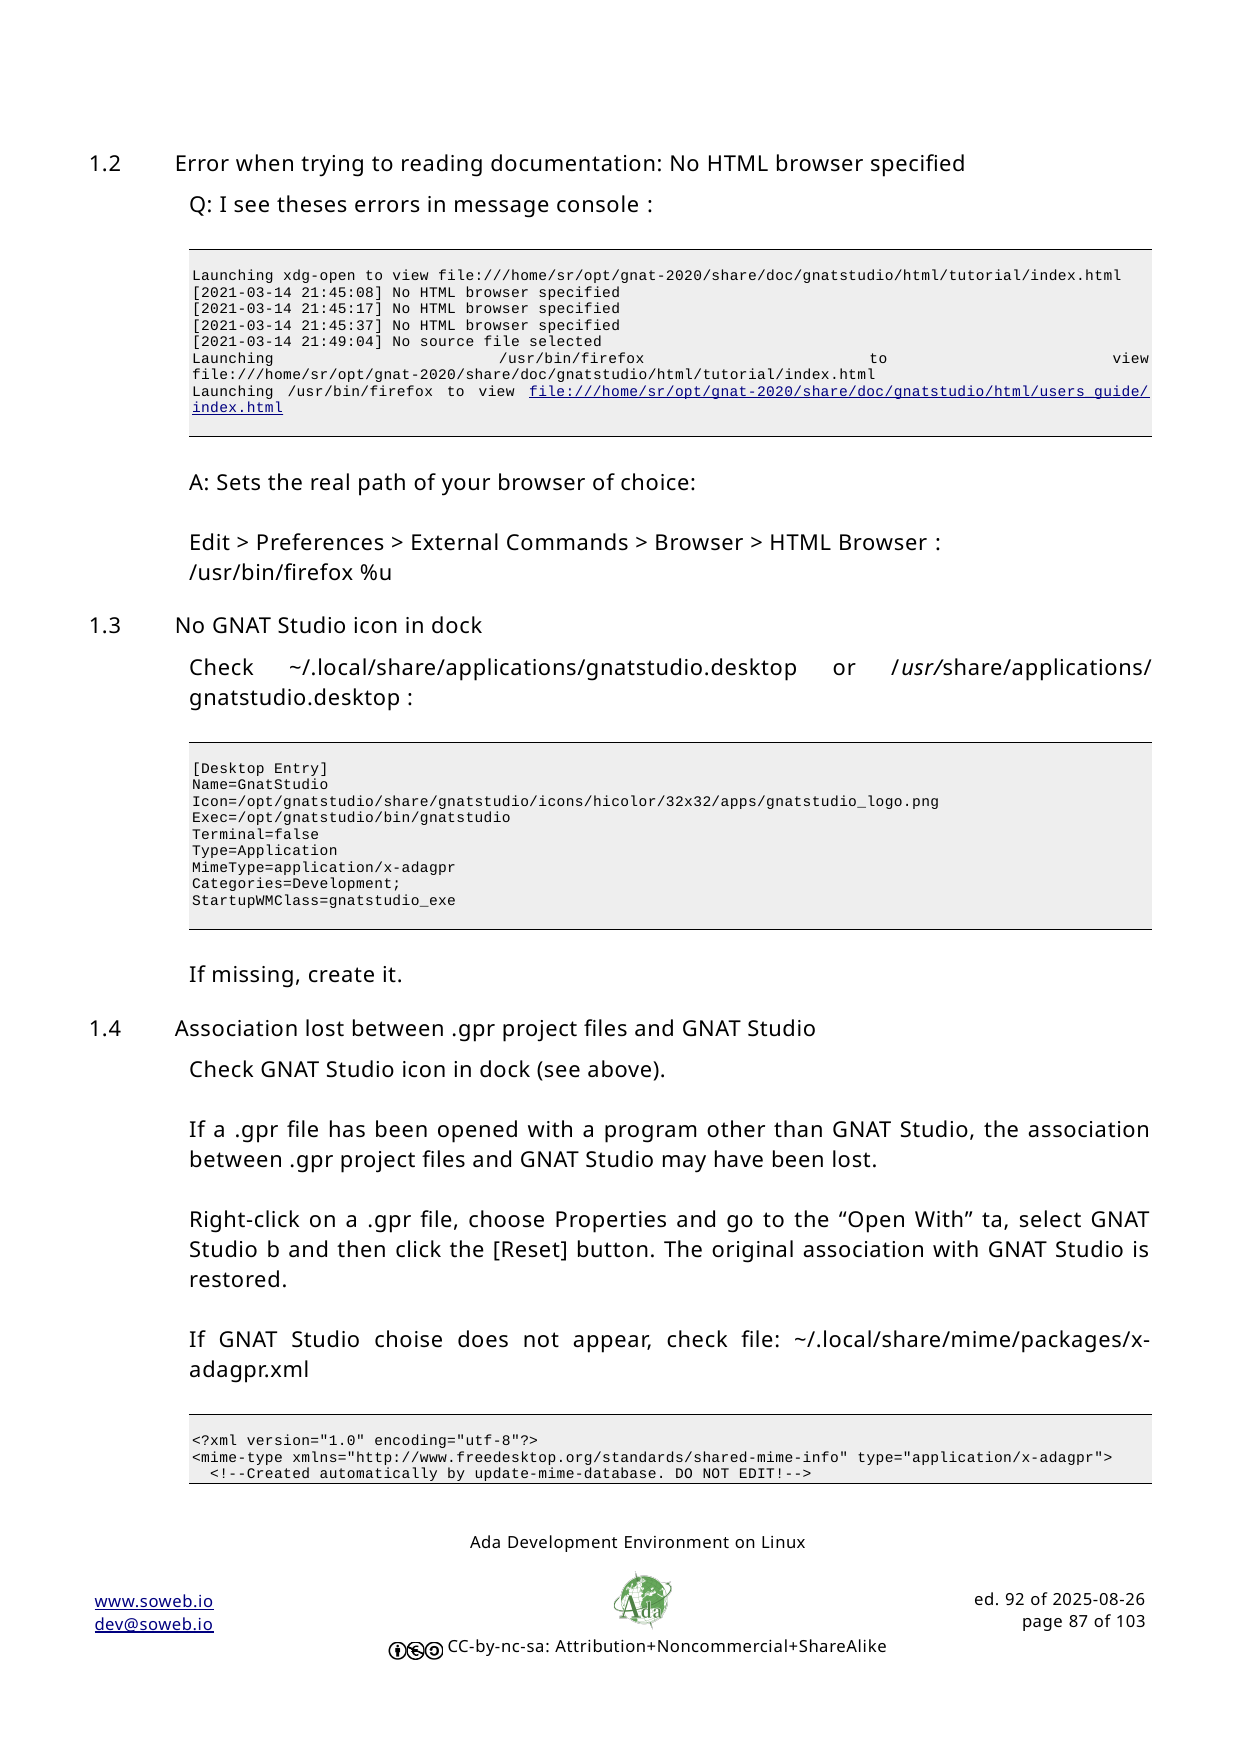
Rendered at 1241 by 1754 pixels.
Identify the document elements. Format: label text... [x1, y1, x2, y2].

list [2021-03-14 21:45:17] No HTML browser specified [189, 299, 1152, 315]
list Launching /usr/bin/firefox to view file:///home/sr/opt/gnat-2020/share/doc/gnatstudio/html/users_guide/index.html [189, 381, 1152, 436]
picture [388, 1642, 443, 1660]
list MimeType=application/x-adagpr [189, 857, 1152, 873]
list StartupWMClass=gnatstudio_exe [189, 890, 1152, 929]
subtitle Error when trying to reading documentation: No HTML browser specified [88, 148, 1152, 178]
list [2021-03-14 21:45:08] No HTML browser specified [189, 282, 1152, 299]
list <?xml version="1.0" encoding="utf-8"?> [189, 1415, 1152, 1447]
list <mime-type xmlns="http://www.freedesktop.org/standards/shared-mime-info" type="application/x-adagpr"> [189, 1447, 1152, 1464]
list [2021-03-14 21:49:04] No source file selected [189, 332, 1152, 348]
list Type=Application [189, 841, 1152, 857]
text If a .gpr file has been opened with a program other than GNAT Studio, the association between .gpr project files and GNAT Studio may have been lost. [189, 1114, 1152, 1174]
list <!--Created automatically by update-mime-database. DO NOT EDIT!--> [189, 1464, 1152, 1483]
text Check ~/.local/share/applications/gnatstudio.desktop or /usr/share/applications/ gnatstudio.desktop : [189, 652, 1152, 712]
list Categories=Development; [189, 873, 1152, 890]
list Terminal=false [189, 824, 1152, 841]
text If missing, create it. [189, 959, 1152, 989]
text A: Sets the real path of your browser of choice: [189, 466, 1152, 496]
text Q: I see theses errors in message console : [189, 189, 1152, 219]
text Edit > Preferences > External Commands > Browser > HTML Browser : [189, 526, 1152, 556]
list Launching /usr/bin/firefox to view file:///home/sr/opt/gnat-2020/share/doc/gnatstudio/html/tutorial/index.html [189, 348, 1152, 381]
text Check GNAT Studio icon in dock (see above). [189, 1054, 1152, 1084]
list [Desktop Entry] [189, 743, 1152, 775]
text If GNAT Studio choise does not appear, check file: ~/.local/share/mime/packages/x-adagpr.xml [189, 1324, 1152, 1384]
list Icon=/opt/gnatstudio/share/gnatstudio/icons/hicolor/32x32/apps/gnatstudio_logo.png [189, 791, 1152, 808]
list [2021-03-14 21:45:37] No HTML browser specified [189, 315, 1152, 332]
picture [613, 1571, 672, 1630]
list Name=GnatStudio [189, 775, 1152, 791]
subtitle Association lost between .gpr project files and GNAT Studio [88, 1013, 1152, 1043]
text /usr/bin/firefox %u [189, 556, 1152, 586]
text Right-click on a .gpr file, choose Properties and go to the “Open With” ta, select GNAT Studio b and then click the [Reset] button. The original association with GNAT Studio is restored. [189, 1204, 1152, 1294]
list Launching xdg-open to view file:///home/sr/opt/gnat-2020/share/doc/gnatstudio/html/tutorial/index.html [189, 250, 1152, 282]
list Exec=/opt/gnatstudio/bin/gnatstudio [189, 808, 1152, 824]
subtitle No GNAT Studio icon in dock [88, 610, 1152, 640]
